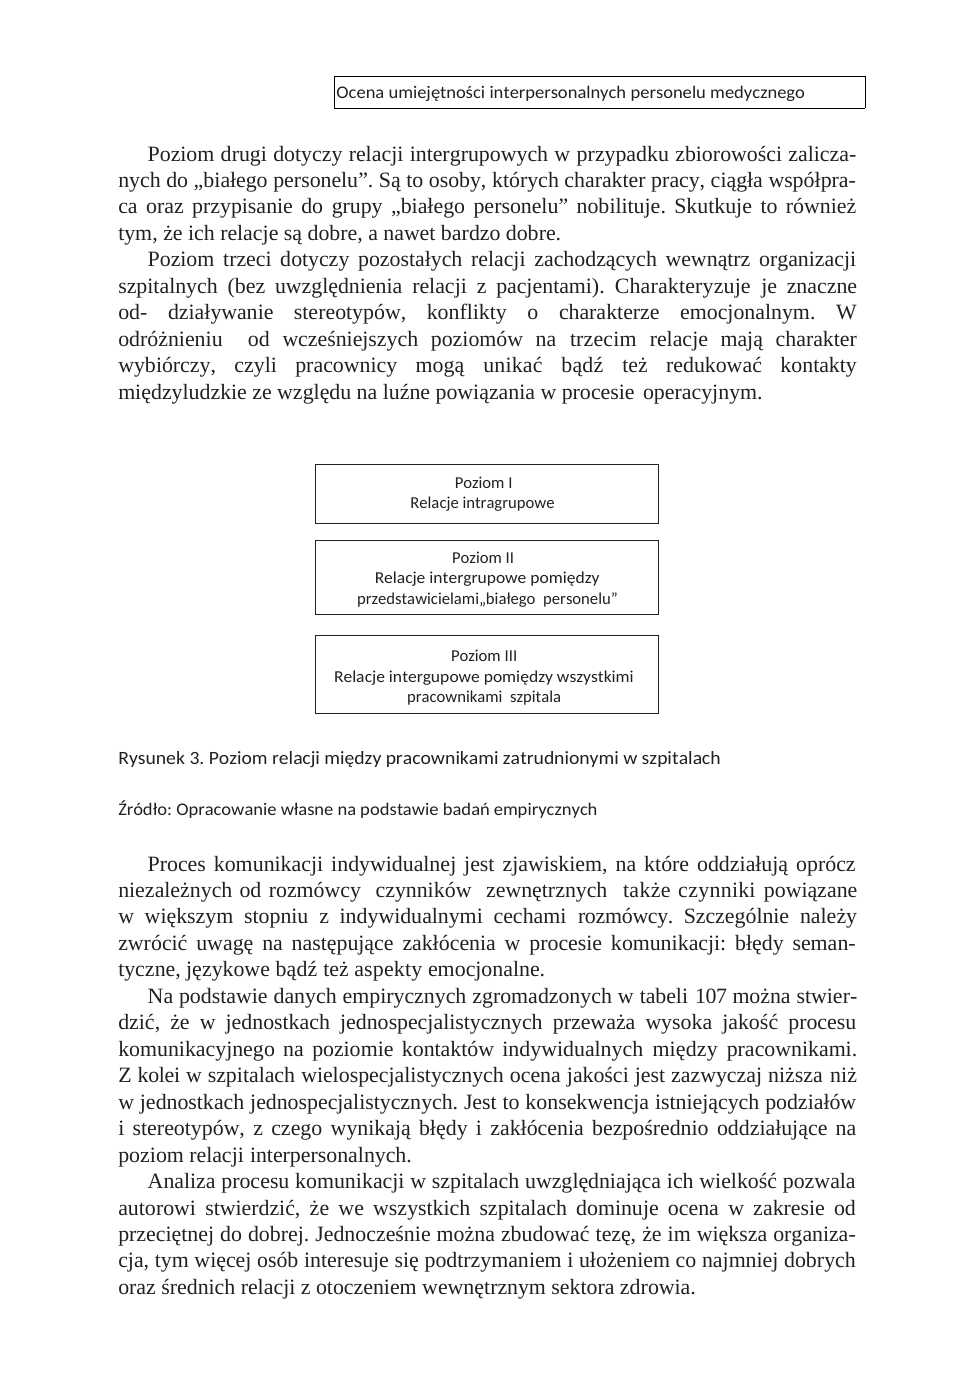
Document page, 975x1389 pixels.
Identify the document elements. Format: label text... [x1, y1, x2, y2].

text Źródło: Opracowanie własne na podstawie badań empirycznych [118, 798, 869, 820]
text Poziom II [332, 547, 634, 567]
text Poziom I Relacje intragrupowe [410, 472, 558, 513]
text Proces komunikacji indywidualnej jest zjawiskiem, na które oddziałują oprócz niezależnych od rozmówcy czynników zewnętrznych także czynniki powiązane w większym stopniu z indywidualnymi cechami rozmówcy. Szczególnie należy zwrócić uwagę na następujące zakłócenia w procesie komunikacji: błędy seman- tyczne, językowe bądź też aspekty emocjonalne. [118, 851, 857, 982]
text Rysunek 3. Poziom relacji między pracownikami zatrudnionymi w szpitalach [118, 746, 869, 769]
text Na podstawie danych empirycznych zgromadzonych w tabeli 107 można stwier- dzić, że w jednostkach jednospecjalistycznych przeważa wysoka jakość procesu komunikacyjnego na poziomie kontaktów indywidualnych między pracownikami. Z kolei w szpitalach wielospecjalistycznych ocena jakości jest zazwyczaj niższa niż w jednostkach jednospecjalistycznych. Jest to konsekwencja istniejących podziałów i stereotypów, z czego wynikają błędy i zakłócenia bezpośrednio oddziałujące na poziom relacji interpersonalnych. [118, 983, 857, 1167]
text Analiza procesu komunikacji w szpitalach uwzględniająca ich wielkość pozwala autorowi stwierdzić, że we wszystkich szpitalach dominuje ocena w zakresie od przeciętnej do dobrej. Jednocześnie można zbudować tezę, że im większa organiza- cja, tym więcej osób interesuje się podtrzymaniem i ułożeniem co najmniej dobrych oraz średnich relacji z otoczeniem wewnętrznym sektora zdrowia. [118, 1168, 857, 1299]
text Poziom III [333, 645, 634, 666]
text Relacje intergupowe pomiędzy wszystkimi pracownikami szpitala [333, 666, 634, 707]
text Poziom trzeci dotyczy pozostałych relacji zachodzących wewnątrz organizacji szpitalnych (bez uwzględnienia relacji z pacjentami). Charakteryzuje je znaczne od- działywanie stereotypów, konflikty o charakterze emocjonalnym. W odróżnieniu od wcześniejszych poziomów na trzecim relacje mają charakter wybiórczy, czyli pracownicy mogą unikać bądź też redukować kontakty międzyludzkie ze względu na luźne powiązania w procesie operacyjnym. [118, 246, 857, 404]
text Relacje intergrupowe pomiędzy przedstawicielami„białego personelu” [355, 568, 619, 608]
text Poziom drugi dotyczy relacji intergrupowych w przypadku zbiorowości zalicza- nych do „białego personelu”. Są to osoby, których charakter pracy, ciągła współpra- ca oraz przypisanie do grupy „białego personelu” nobilituje. Skutkuje to również tym, że ich relacje są dobre, a nawet bardzo dobre. [118, 141, 857, 245]
